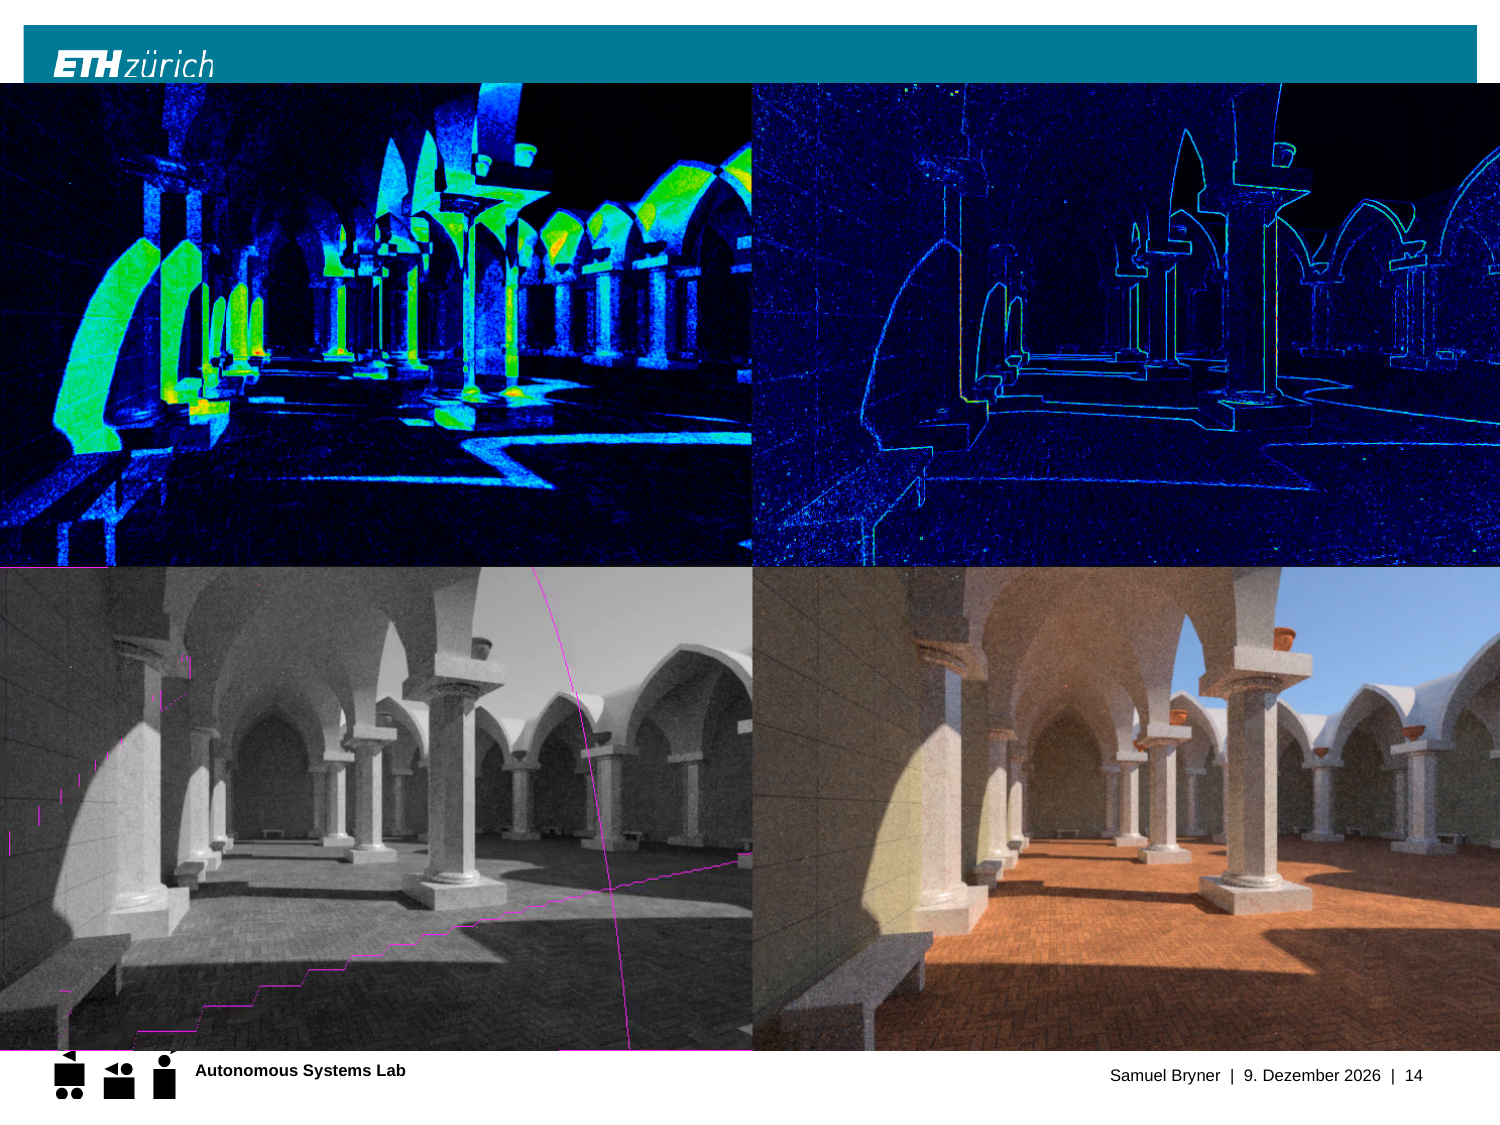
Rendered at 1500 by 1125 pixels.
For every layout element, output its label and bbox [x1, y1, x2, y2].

text_box [0, 82, 1500, 1052]
